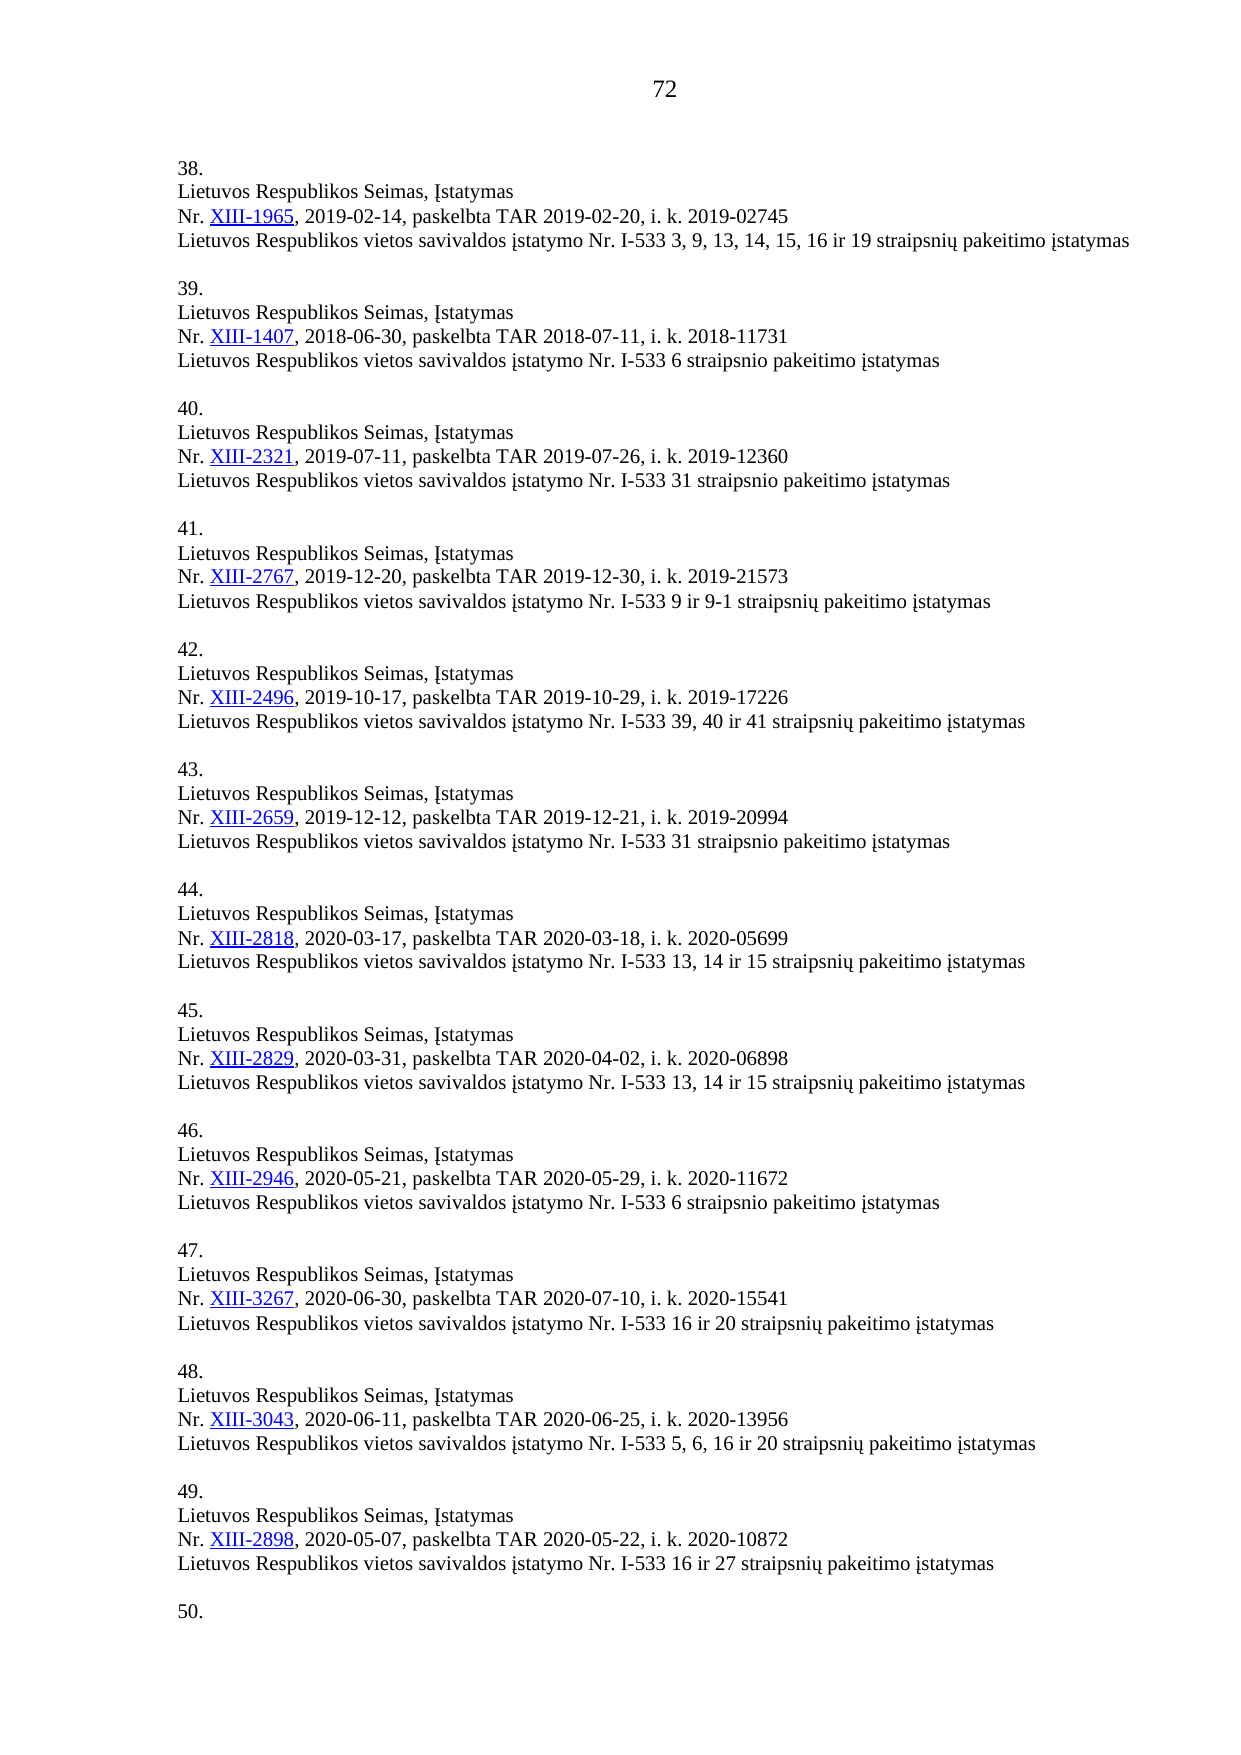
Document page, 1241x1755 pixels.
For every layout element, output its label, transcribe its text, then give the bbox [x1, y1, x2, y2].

text Lietuvos Respublikos Seimas, Įstatymas [177, 179, 1152, 203]
text Nr. XIII-2818, 2020-03-17, paskelbta TAR 2020-03-18, i. k. 2020-05699 [177, 925, 1152, 949]
text 43. [177, 757, 1152, 781]
text Lietuvos Respublikos Seimas, Įstatymas [177, 300, 1152, 324]
text 44. [177, 877, 1152, 901]
text Nr. XIII-2946, 2020-05-21, paskelbta TAR 2020-05-29, i. k. 2020-11672 [177, 1166, 1152, 1190]
text Lietuvos Respublikos vietos savivaldos įstatymo Nr. I-533 16 ir 20 straipsnių pakeitimo įstatymas [177, 1310, 1152, 1334]
text Lietuvos Respublikos Seimas, Įstatymas [177, 1503, 1152, 1527]
text Lietuvos Respublikos Seimas, Įstatymas [177, 1383, 1152, 1407]
text Nr. XIII-2829, 2020-03-31, paskelbta TAR 2020-04-02, i. k. 2020-06898 [177, 1046, 1152, 1070]
text Lietuvos Respublikos Seimas, Įstatymas [177, 1022, 1152, 1046]
text Lietuvos Respublikos vietos savivaldos įstatymo Nr. I-533 9 ir 9-1 straipsnių pakeitimo įstatymas [177, 588, 1152, 613]
text 38. [177, 155, 1152, 179]
text Nr. XIII-3043, 2020-06-11, paskelbta TAR 2020-06-25, i. k. 2020-13956 [177, 1407, 1152, 1431]
text Nr. XIII-2496, 2019-10-17, paskelbta TAR 2019-10-29, i. k. 2019-17226 [177, 685, 1152, 709]
text Lietuvos Respublikos Seimas, Įstatymas [177, 901, 1152, 925]
text Lietuvos Respublikos vietos savivaldos įstatymo Nr. I-533 16 ir 27 straipsnių pakeitimo įstatymas [177, 1551, 1152, 1575]
text Nr. XIII-3267, 2020-06-30, paskelbta TAR 2020-07-10, i. k. 2020-15541 [177, 1286, 1152, 1310]
text 46. [177, 1118, 1152, 1142]
text Nr. XIII-2767, 2019-12-20, paskelbta TAR 2019-12-30, i. k. 2019-21573 [177, 564, 1152, 588]
text 50. [177, 1599, 1152, 1623]
text Nr. XIII-2898, 2020-05-07, paskelbta TAR 2020-05-22, i. k. 2020-10872 [177, 1527, 1152, 1551]
text Lietuvos Respublikos Seimas, Įstatymas [177, 1262, 1152, 1286]
text Nr. XIII-1407, 2018-06-30, paskelbta TAR 2018-07-11, i. k. 2018-11731 [177, 324, 1152, 348]
text Nr. XIII-2659, 2019-12-12, paskelbta TAR 2019-12-21, i. k. 2019-20994 [177, 805, 1152, 829]
text 40. [177, 396, 1152, 420]
text Lietuvos Respublikos vietos savivaldos įstatymo Nr. I-533 5, 6, 16 ir 20 straipsnių pakeitimo įstatymas [177, 1431, 1152, 1455]
text Lietuvos Respublikos vietos savivaldos įstatymo Nr. I-533 31 straipsnio pakeitimo įstatymas [177, 468, 1152, 492]
text 45. [177, 998, 1152, 1022]
text 48. [177, 1358, 1152, 1383]
text Lietuvos Respublikos vietos savivaldos įstatymo Nr. I-533 13, 14 ir 15 straipsnių pakeitimo įstatymas [177, 949, 1152, 973]
text 49. [177, 1479, 1152, 1503]
text Nr. XIII-2321, 2019-07-11, paskelbta TAR 2019-07-26, i. k. 2019-12360 [177, 444, 1152, 468]
text 47. [177, 1238, 1152, 1262]
text Lietuvos Respublikos vietos savivaldos įstatymo Nr. I-533 6 straipsnio pakeitimo įstatymas [177, 1190, 1152, 1214]
text Lietuvos Respublikos vietos savivaldos įstatymo Nr. I-533 6 straipsnio pakeitimo įstatymas [177, 348, 1152, 372]
text Lietuvos Respublikos Seimas, Įstatymas [177, 420, 1152, 444]
text Lietuvos Respublikos vietos savivaldos įstatymo Nr. I-533 39, 40 ir 41 straipsnių pakeitimo įstatymas [177, 709, 1152, 733]
text 42. [177, 637, 1152, 661]
text Lietuvos Respublikos vietos savivaldos įstatymo Nr. I-533 31 straipsnio pakeitimo įstatymas [177, 829, 1152, 853]
text Lietuvos Respublikos Seimas, Įstatymas [177, 781, 1152, 805]
text 41. [177, 516, 1152, 540]
text Lietuvos Respublikos Seimas, Įstatymas [177, 1142, 1152, 1166]
text Lietuvos Respublikos Seimas, Įstatymas [177, 540, 1152, 564]
text 39. [177, 276, 1152, 300]
text Lietuvos Respublikos vietos savivaldos įstatymo Nr. I-533 3, 9, 13, 14, 15, 16 ir 19 straipsnių pakeitimo įstatymas [177, 228, 1152, 252]
text Lietuvos Respublikos vietos savivaldos įstatymo Nr. I-533 13, 14 ir 15 straipsnių pakeitimo įstatymas [177, 1070, 1152, 1094]
text Nr. XIII-1965, 2019-02-14, paskelbta TAR 2019-02-20, i. k. 2019-02745 [177, 203, 1152, 228]
text Lietuvos Respublikos Seimas, Įstatymas [177, 661, 1152, 685]
